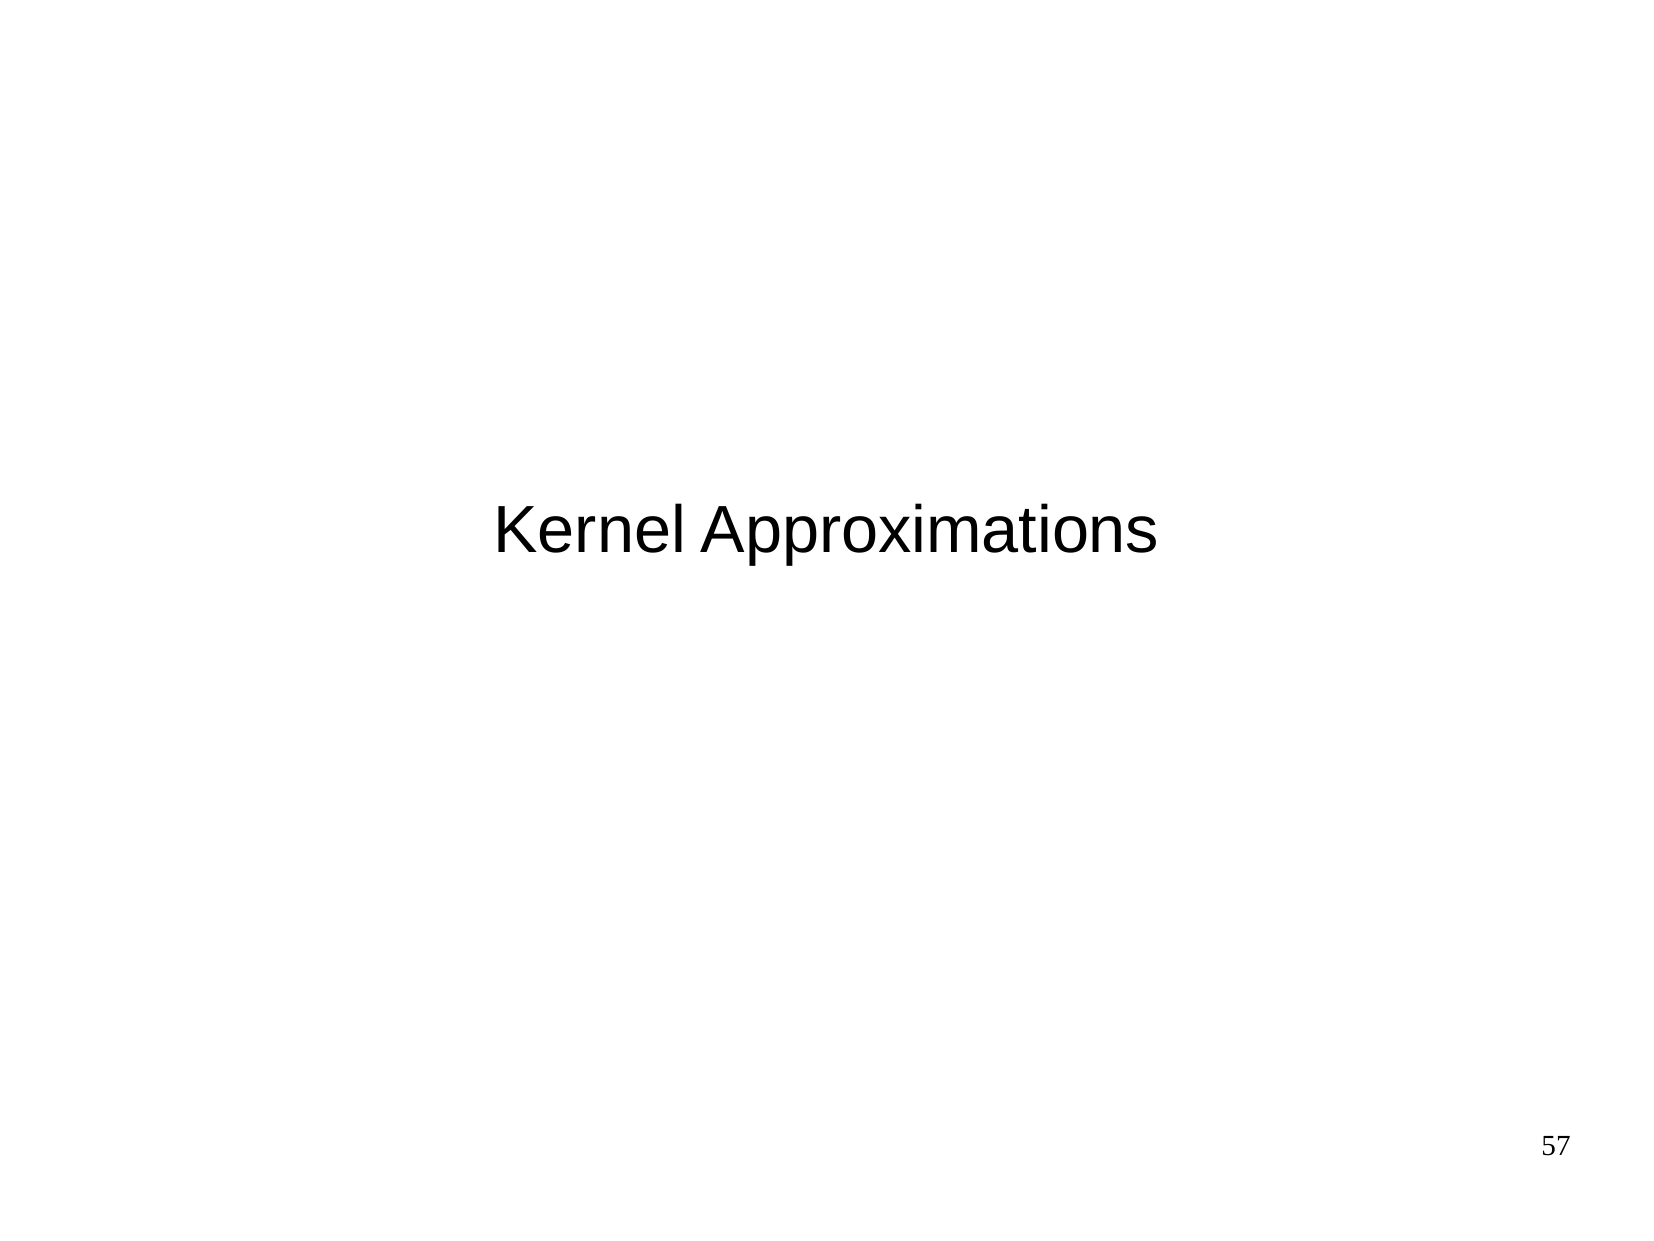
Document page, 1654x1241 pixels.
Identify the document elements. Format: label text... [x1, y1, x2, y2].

subtitle Kernel Approximations [82, 49, 1571, 1010]
